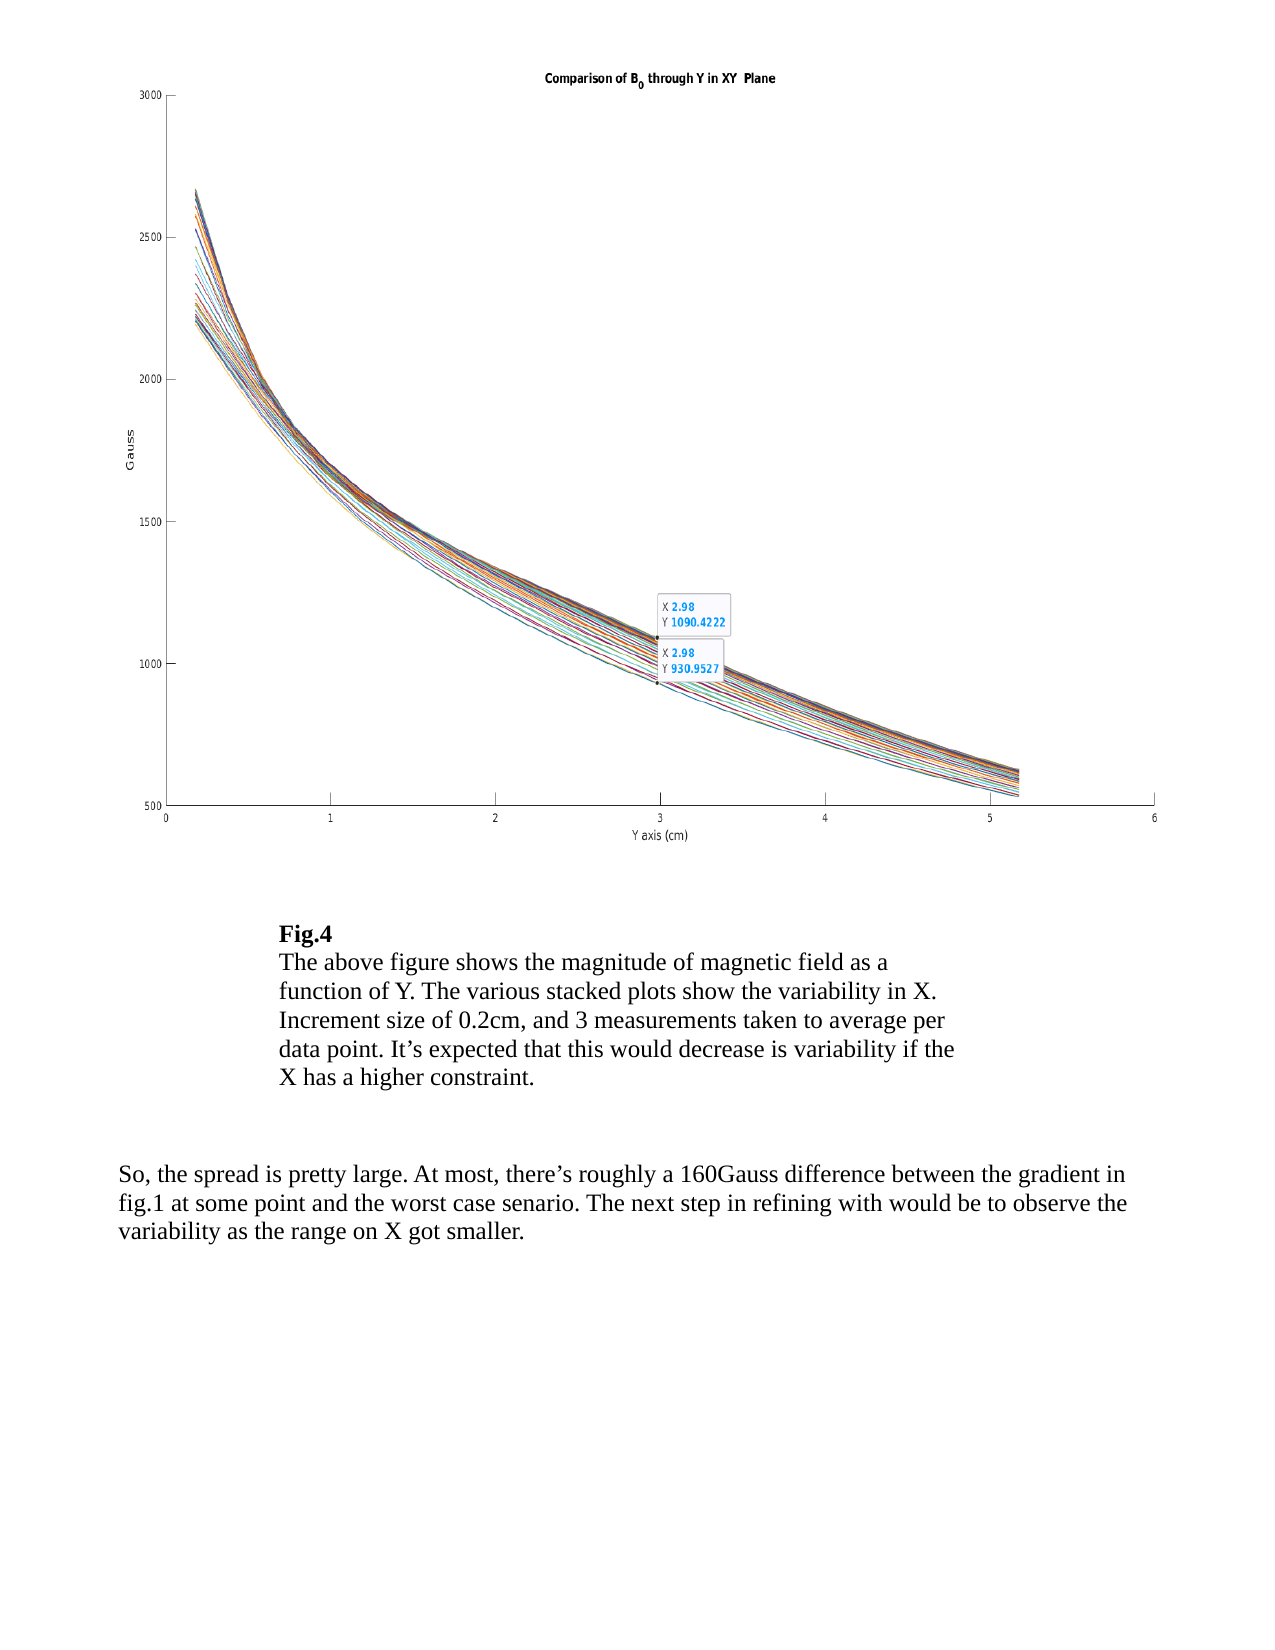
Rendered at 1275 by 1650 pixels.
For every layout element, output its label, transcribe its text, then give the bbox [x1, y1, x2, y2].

picture [0, 30, 1275, 901]
text So, the spread is pretty large. At most, there’s roughly a 160Gauss difference between the gradient in fig.1 at some point and the worst case senario. The next step in refining with would be to observe the variability as the range on X got smaller. [118, 1159, 1157, 1245]
